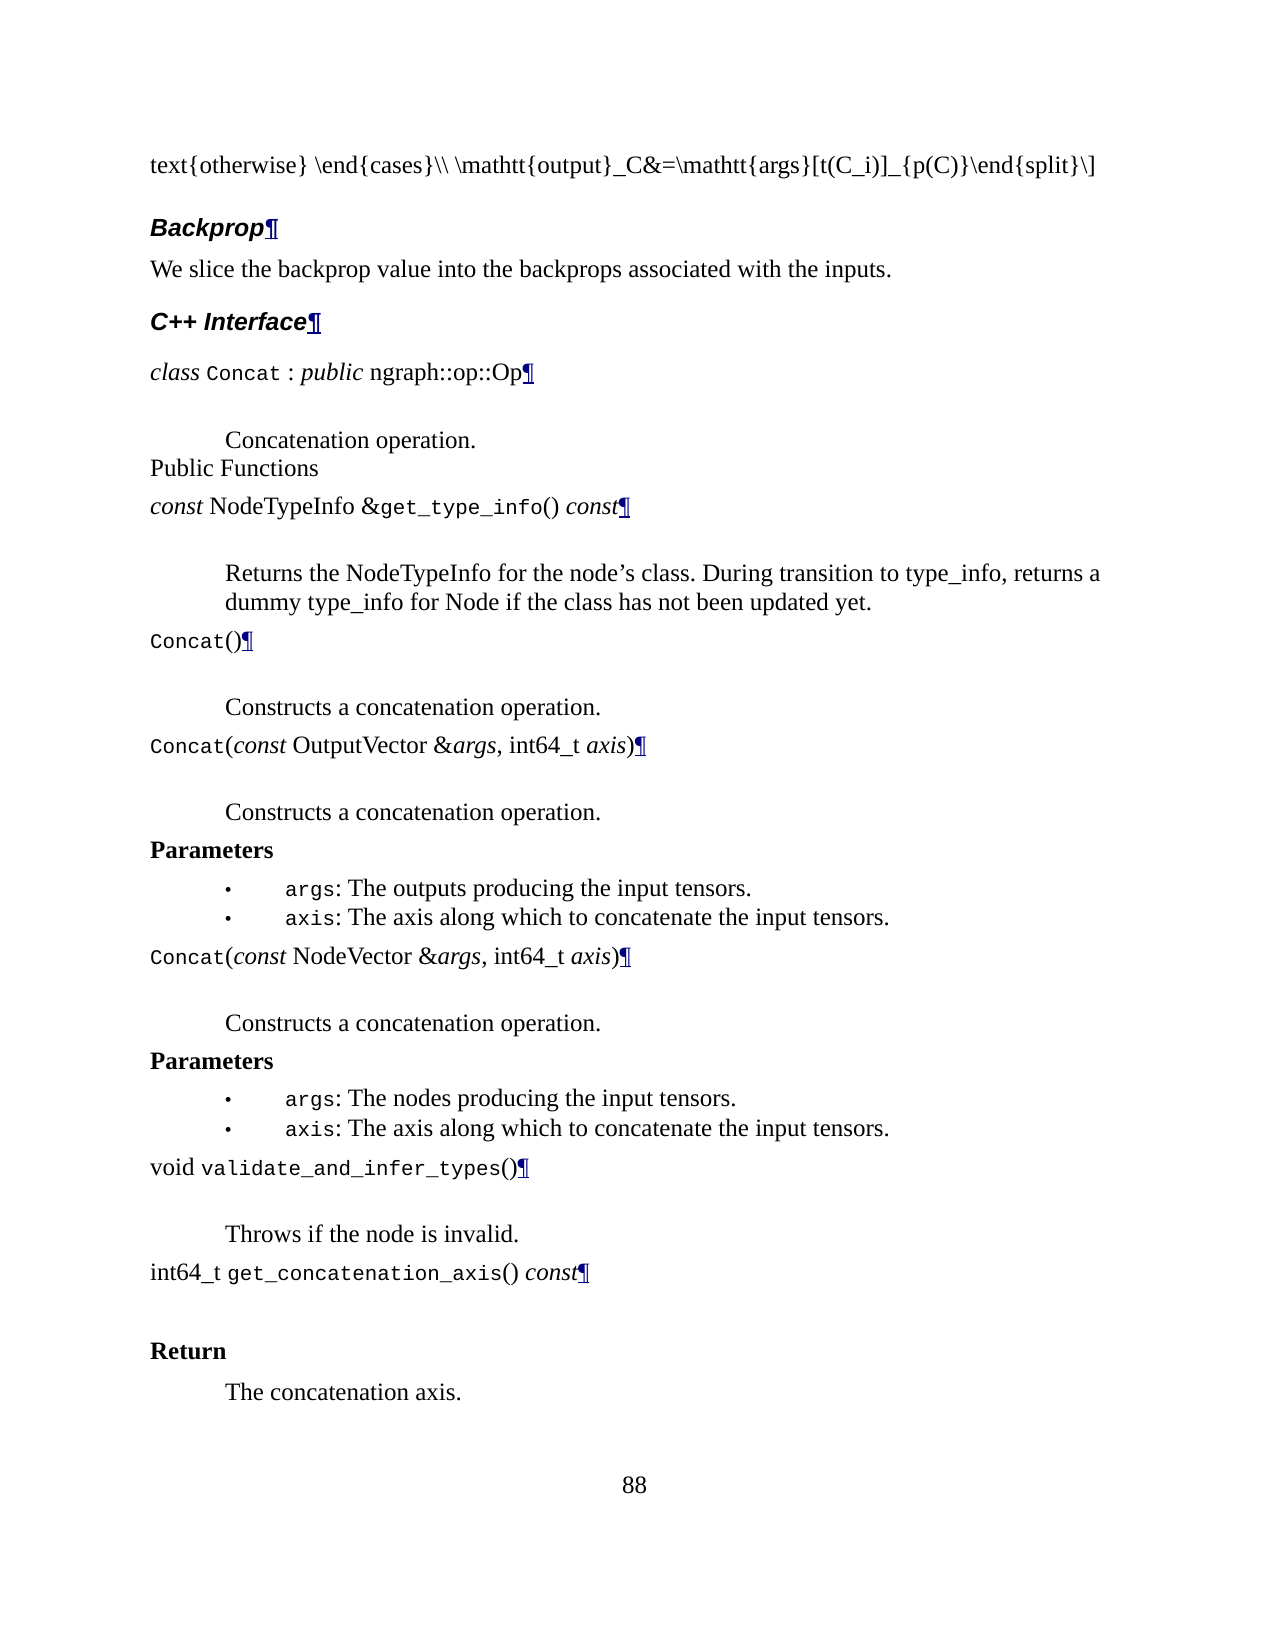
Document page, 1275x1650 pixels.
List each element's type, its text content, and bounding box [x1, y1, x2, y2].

list axis: The axis along which to concatenate the input tensors. [225, 1113, 1125, 1143]
text We slice the backprop value into the backprops associated with the inputs. [150, 254, 1125, 282]
text Parameters [150, 835, 1125, 864]
text Returns the NodeTypeInfo for the node’s class. During transition to type_info, returns a dummy type_info for Node if the class has not been updated yet. [225, 558, 1125, 616]
text Public Functions [150, 453, 1125, 482]
text text{otherwise} \end{cases}\\ \mathtt{output}_C&=\mathtt{args}[t(C_i)]_{p(C)}\end{split}\] [150, 150, 1125, 179]
text class Concat : public ngraph::op::Op¶ [150, 357, 1125, 416]
text const NodeTypeInfo &get_type_info() const¶ [150, 491, 1125, 549]
text Concat()¶ [150, 625, 1125, 683]
list args: The outputs producing the input tensors. [225, 873, 1125, 902]
text int64_t get_concatenation_axis() const¶ [150, 1257, 1125, 1315]
text The concatenation axis. [225, 1377, 1125, 1405]
text Constructs a concatenation operation. [225, 797, 1125, 826]
text Return [150, 1336, 1125, 1365]
subtitle Backprop¶ [150, 213, 1125, 241]
subtitle C++ Interface¶ [150, 307, 1125, 336]
list args: The nodes producing the input tensors. [225, 1083, 1125, 1113]
text Constructs a concatenation operation. [225, 1008, 1125, 1037]
text Throws if the node is invalid. [225, 1219, 1125, 1248]
text Concatenation operation. [225, 425, 1125, 453]
text Concat(const OutputVector &args, int64_t axis)¶ [150, 730, 1125, 788]
list axis: The axis along which to concatenate the input tensors. [225, 902, 1125, 932]
text Constructs a concatenation operation. [225, 692, 1125, 721]
text void validate_and_infer_types()¶ [150, 1152, 1125, 1210]
text Concat(const NodeVector &args, int64_t axis)¶ [150, 941, 1125, 999]
text Parameters [150, 1046, 1125, 1074]
